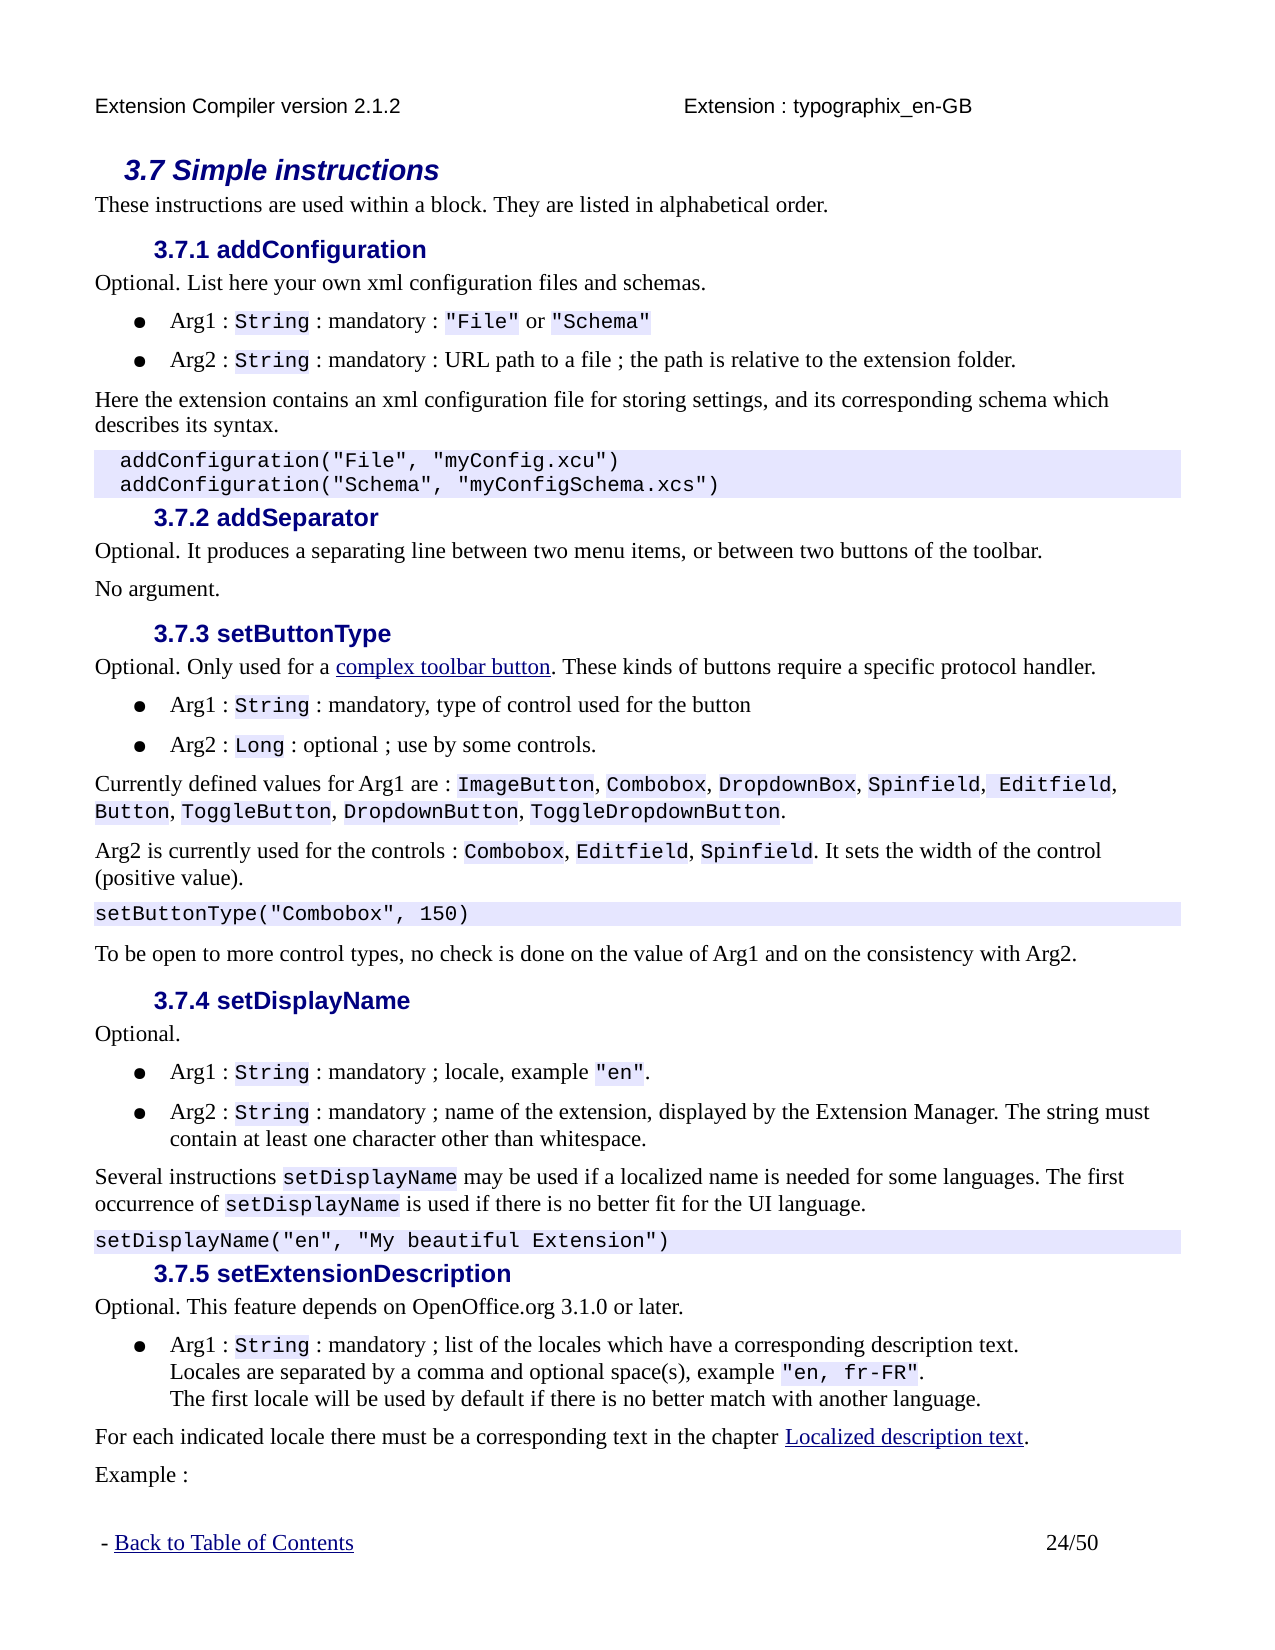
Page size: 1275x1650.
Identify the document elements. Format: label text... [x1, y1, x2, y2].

list Arg1 : String : mandatory ; list of the locales which have a corresponding description text. Locales are separated by a comma and optional space(s), example "en, fr-FR". The first locale will be used by default if there is no better match with another language. [132, 1332, 1181, 1411]
text Optional. [94, 1021, 1181, 1047]
text setDisplayName("en", "My beautiful Extension") [94, 1230, 1181, 1254]
subtitle addSeparator [153, 504, 1181, 532]
text For each indicated locale there must be a corresponding text in the chapter Localized description text. [94, 1424, 1181, 1449]
text Currently defined values for Arg1 are : ImageButton, Combobox, DropdownBox, Spinfield, Editfield, Button, ToggleButton, DropdownButton, ToggleDropdownButton. [94, 771, 1181, 825]
text Optional. List here your own xml configuration files and schemas. [94, 270, 1181, 295]
subtitle Simple instructions [124, 153, 1181, 186]
list Arg1 : String : mandatory ; locale, example "en". [132, 1059, 1181, 1086]
list Arg1 : String : mandatory : "File" or "Schema" [132, 308, 1181, 335]
text To be open to more control types, no check is done on the value of Arg1 and on the consistency with Arg2. [94, 941, 1181, 967]
subtitle setButtonType [153, 620, 1181, 648]
subtitle setDisplayName [153, 987, 1181, 1015]
list Arg1 : String : mandatory, type of control used for the button [132, 692, 1181, 719]
subtitle setExtensionDescription [153, 1260, 1181, 1288]
text Optional. Only used for a complex toolbar button. These kinds of buttons require a specific protocol handler. [94, 654, 1181, 679]
text Example : [94, 1462, 1181, 1487]
text addConfiguration("Schema", "myConfigSchema.xcs") [94, 474, 1181, 498]
text These instructions are used within a block. They are listed in alphabetical order. [94, 192, 1181, 217]
text Optional. It produces a separating line between two menu items, or between two buttons of the toolbar. [94, 538, 1181, 564]
list Arg2 : Long : optional ; use by some controls. [132, 732, 1181, 758]
text Arg2 is currently used for the controls : Combobox, Editfield, Spinfield. It sets the width of the control (positive value). [94, 837, 1181, 890]
text Several instructions setDisplayName may be used if a localized name is needed for some languages. The first occurrence of setDisplayName is used if there is no better fit for the UI language. [94, 1163, 1181, 1217]
text Optional. This feature depends on OpenOffice.org 3.1.0 or later. [94, 1294, 1181, 1319]
subtitle addConfiguration [153, 236, 1181, 264]
text No argument. [94, 576, 1181, 602]
text addConfiguration("File", "myConfig.xcu") [94, 450, 1181, 474]
text Here the extension contains an xml configuration file for storing settings, and its corresponding schema which describes its syntax. [94, 387, 1181, 438]
list Arg2 : String : mandatory : URL path to a file ; the path is relative to the extension folder. [132, 347, 1181, 374]
text setButtonType("Combobox", 150) [94, 902, 1181, 926]
list Arg2 : String : mandatory ; name of the extension, displayed by the Extension Manager. The string must contain at least one character other than whitespace. [132, 1098, 1181, 1151]
